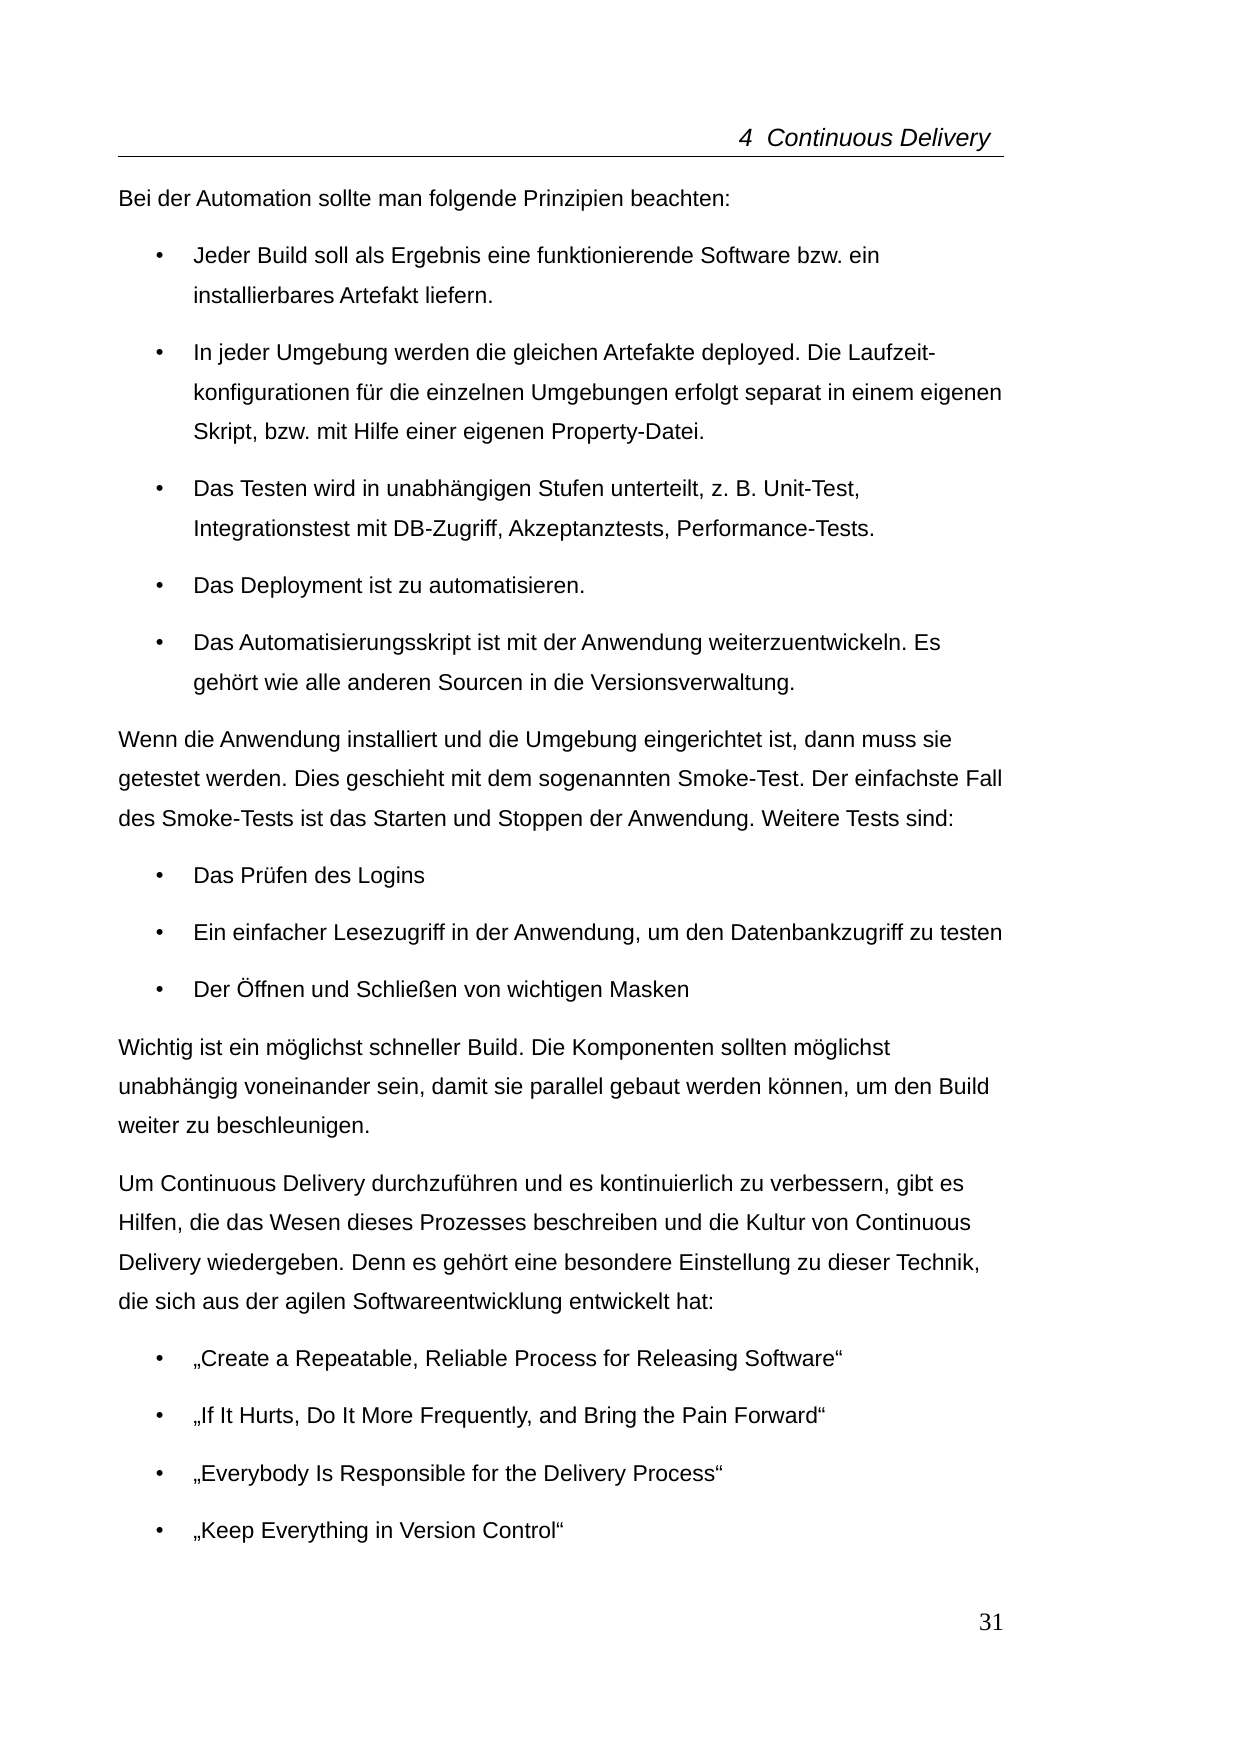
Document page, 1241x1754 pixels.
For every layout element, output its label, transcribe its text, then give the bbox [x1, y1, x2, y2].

list Der Öffnen und Schließen von wichtigen Masken [156, 976, 1004, 1003]
list „Create a Repeatable, Reliable Process for Releasing Software“ [156, 1345, 1004, 1372]
list Ein einfacher Lesezugriff in der Anwendung, um den Datenbankzugriff zu testen [156, 919, 1004, 945]
list Das Deployment ist zu automatisieren. [156, 572, 1004, 598]
text Um Continuous Delivery durchzuführen und es kontinuierlich zu verbessern, gibt es Hilfen, die das Wesen dieses Prozesses beschreiben und die Kultur von Continuous Delivery wiedergeben. Denn es gehört eine besondere Einstellung zu dieser Technik, die sich aus der agilen Softwareentwicklung entwickelt hat: [118, 1169, 1004, 1314]
list Das Automatisierungsskript ist mit der Anwendung weiterzuentwickeln. Es gehört wie alle anderen Sourcen in die Versionsverwaltung. [156, 629, 1004, 695]
text Bei der Automation sollte man folgende Prinzipien beachten: [118, 185, 1004, 212]
list In jeder Umgebung werden die gleichen Artefakte deployed. Die Laufzeit-konfigurationen für die einzelnen Umgebungen erfolgt separat in einem eigenen Skript, bzw. mit Hilfe einer eigenen Property-Datei. [156, 339, 1004, 444]
list „Keep Everything in Version Control“ [156, 1517, 1004, 1543]
list „Everybody Is Responsible for the Delivery Process“ [156, 1459, 1004, 1486]
list Das Testen wird in unabhängigen Stufen unterteilt, z. B. Unit-Test, Integrationstest mit DB-Zugriff, Akzeptanztests, Performance-Tests. [156, 475, 1004, 541]
text Wichtig ist ein möglichst schneller Build. Die Komponenten sollten möglichst unabhängig voneinander sein, damit sie parallel gebaut werden können, um den Build weiter zu beschleunigen. [118, 1033, 1004, 1139]
list „If It Hurts, Do It More Frequently, and Bring the Pain Forward“ [156, 1402, 1004, 1429]
list Das Prüfen des Logins [156, 862, 1004, 888]
list Jeder Build soll als Ergebnis eine funktionierende Software bzw. ein installierbares Artefakt liefern. [156, 242, 1004, 308]
text Wenn die Anwendung installiert und die Umgebung eingerichtet ist, dann muss sie getestet werden. Dies geschieht mit dem sogenannten Smoke-Test. Der einfachste Fall des Smoke-Tests ist das Starten und Stoppen der Anwendung. Weitere Tests sind: [118, 726, 1004, 831]
